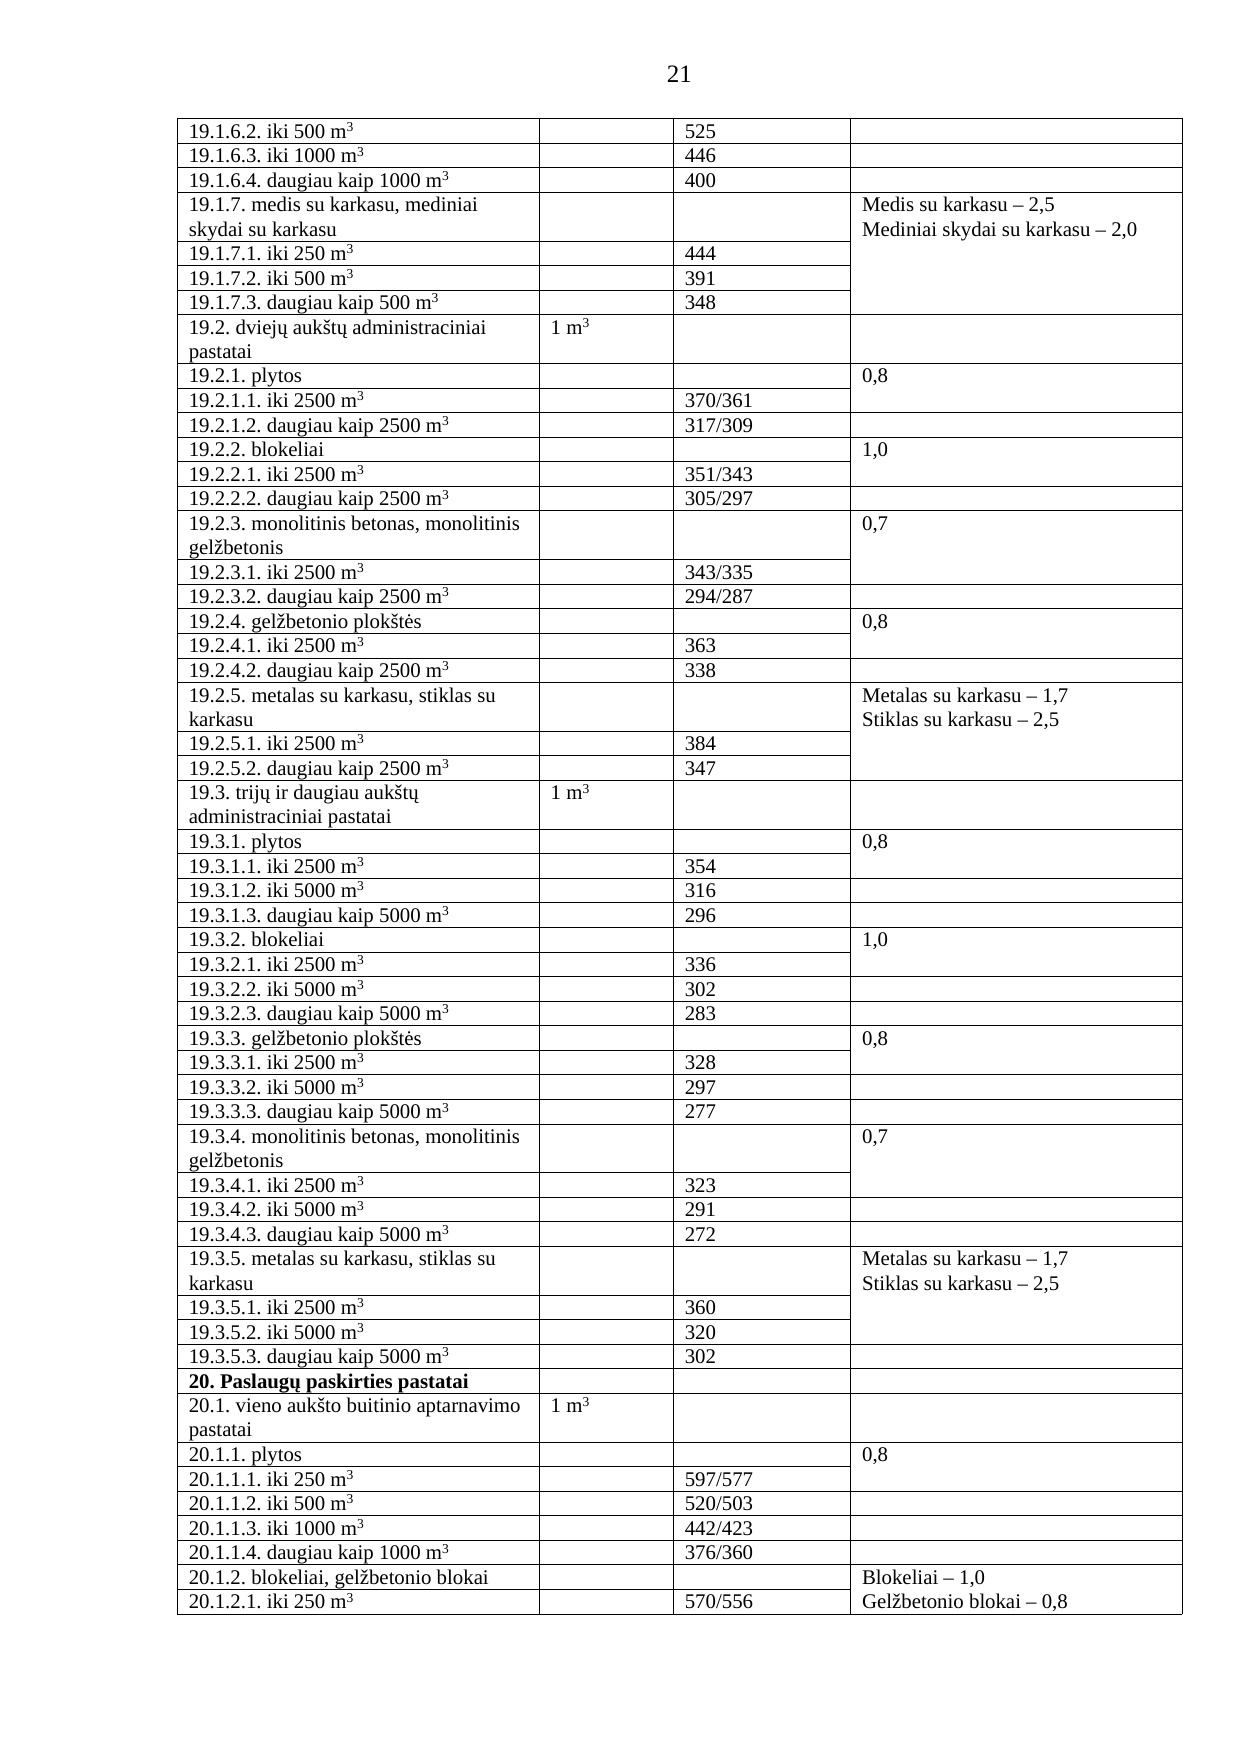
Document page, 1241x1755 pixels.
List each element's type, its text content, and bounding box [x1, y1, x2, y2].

table_cell 328 [674, 1051, 850, 1074]
table_cell 294/287 [674, 585, 850, 608]
table_cell 320 [674, 1320, 850, 1344]
table_cell 19.3.5.3. daugiau kaip 5000 m3 [178, 1345, 539, 1368]
table_cell [540, 1467, 673, 1491]
table_cell 376/360 [674, 1541, 850, 1564]
table_cell [540, 1296, 673, 1319]
table_cell 19.2.2. blokeliai [178, 438, 539, 461]
table_cell [851, 119, 1182, 143]
table_cell [851, 413, 1182, 437]
table_cell 20.1.1.1. iki 250 m3 [178, 1467, 539, 1491]
table_cell 400 [674, 168, 850, 192]
table_cell [540, 266, 673, 290]
table_cell 370/361 [674, 389, 850, 412]
table_cell [540, 364, 673, 387]
table_cell 1 m3 [540, 315, 673, 363]
table_cell [540, 953, 673, 976]
table_cell 19.3.5.2. iki 5000 m3 [178, 1320, 539, 1344]
table_cell 19.3.5.1. iki 2500 m3 [178, 1296, 539, 1319]
table_cell [540, 1026, 673, 1050]
table_cell [851, 1516, 1182, 1540]
table_cell [540, 854, 673, 878]
table_cell 305/297 [674, 487, 850, 510]
table_cell [674, 315, 850, 363]
table_cell 19.2.5.2. daugiau kaip 2500 m3 [178, 756, 539, 780]
table_cell [540, 144, 673, 167]
table_cell [851, 659, 1182, 682]
table_cell [540, 1125, 673, 1172]
table_cell [540, 1173, 673, 1197]
table_cell 19.3. trijų ir daugiau aukštų administraciniai pastatai [178, 781, 539, 828]
table_cell 0,8 [851, 1443, 1182, 1491]
table_cell 520/503 [674, 1492, 850, 1515]
table_cell [540, 1590, 673, 1613]
table_cell 444 [674, 242, 850, 265]
table_cell 0,7 [851, 511, 1182, 584]
table_cell 0,8 [851, 830, 1182, 878]
table_cell [540, 634, 673, 657]
table_cell [540, 560, 673, 584]
table_cell 19.1.7.3. daugiau kaip 500 m3 [178, 291, 539, 314]
table_cell 1,0 [851, 438, 1182, 486]
table_cell 19.3.1. plytos [178, 830, 539, 853]
table_cell 1 m3 [540, 781, 673, 828]
table_cell 343/335 [674, 560, 850, 584]
table_cell [851, 1541, 1182, 1564]
table_cell 19.3.2.1. iki 2500 m3 [178, 953, 539, 976]
table_cell [540, 1516, 673, 1540]
table_cell [540, 1247, 673, 1294]
table_cell 19.2.3.1. iki 2500 m3 [178, 560, 539, 584]
table_cell [540, 1002, 673, 1025]
table_cell 19.3.1.3. daugiau kaip 5000 m3 [178, 903, 539, 927]
table_cell [851, 1198, 1182, 1221]
table_cell 446 [674, 144, 850, 167]
table_cell [540, 659, 673, 682]
table_cell [674, 438, 850, 461]
table_cell 19.2.1.1. iki 2500 m3 [178, 389, 539, 412]
table_cell 19.3.1.1. iki 2500 m3 [178, 854, 539, 878]
table_cell 20. Paslaugų paskirties pastatai [178, 1369, 539, 1393]
table_cell Metalas su karkasu – 1,7 Stiklas su karkasu – 2,5 [851, 683, 1182, 780]
table_cell 19.2.2.1. iki 2500 m3 [178, 462, 539, 486]
table_cell [540, 903, 673, 927]
table_cell [674, 364, 850, 387]
table_cell [674, 830, 850, 853]
table_cell 20.1.2.1. iki 250 m3 [178, 1590, 539, 1613]
table_cell 19.3.3.1. iki 2500 m3 [178, 1051, 539, 1074]
table_cell 19.3.2.3. daugiau kaip 5000 m3 [178, 1002, 539, 1025]
table_cell [540, 1222, 673, 1246]
table_cell 19.3.1.2. iki 5000 m3 [178, 879, 539, 902]
table_cell 19.3.5. metalas su karkasu, stiklas su karkasu [178, 1247, 539, 1294]
table_cell 20.1.1.4. daugiau kaip 1000 m3 [178, 1541, 539, 1564]
table_cell 20.1. vieno aukšto buitinio aptarnavimo pastatai [178, 1394, 539, 1441]
table_cell 19.2.5. metalas su karkasu, stiklas su karkasu [178, 683, 539, 731]
table_cell [540, 609, 673, 633]
table_cell 1,0 [851, 928, 1182, 976]
table_cell [540, 511, 673, 559]
table_cell [540, 193, 673, 241]
table_cell [540, 119, 673, 143]
table_cell 19.2.3. monolitinis betonas, monolitinis gelžbetonis [178, 511, 539, 559]
table_cell [540, 487, 673, 510]
table_cell [540, 1369, 673, 1393]
table_cell [851, 977, 1182, 1001]
table_cell [674, 193, 850, 241]
table_cell [540, 1198, 673, 1221]
table_cell 525 [674, 119, 850, 143]
table_cell 19.3.4.3. daugiau kaip 5000 m3 [178, 1222, 539, 1246]
table_cell Blokeliai – 1,0 Gelžbetonio blokai – 0,8 [851, 1565, 1182, 1613]
table_cell 19.1.6.3. iki 1000 m3 [178, 144, 539, 167]
table_cell [540, 1443, 673, 1466]
table_cell 316 [674, 879, 850, 902]
table_cell [851, 1369, 1182, 1393]
table_cell [851, 1075, 1182, 1099]
table_cell 19.1.7.2. iki 500 m3 [178, 266, 539, 290]
table_cell 0,7 [851, 1125, 1182, 1197]
table_cell 19.1.6.2. iki 500 m3 [178, 119, 539, 143]
table_cell [851, 781, 1182, 828]
table_cell 351/343 [674, 462, 850, 486]
table_cell [540, 168, 673, 192]
table_cell 291 [674, 1198, 850, 1221]
table_cell 297 [674, 1075, 850, 1099]
table_cell [674, 1565, 850, 1589]
table_cell [540, 756, 673, 780]
table_cell 296 [674, 903, 850, 927]
table_cell [674, 1026, 850, 1050]
table_cell 272 [674, 1222, 850, 1246]
table_cell [540, 1051, 673, 1074]
table_cell [851, 1222, 1182, 1246]
table_cell [540, 1565, 673, 1589]
table_cell [851, 1492, 1182, 1515]
table_cell 19.3.2.2. iki 5000 m3 [178, 977, 539, 1001]
table_cell [851, 879, 1182, 902]
table_cell [540, 830, 673, 853]
table_cell [674, 1369, 850, 1393]
table_cell 442/423 [674, 1516, 850, 1540]
table_cell 277 [674, 1100, 850, 1123]
table_cell [540, 1345, 673, 1368]
table_cell 317/309 [674, 413, 850, 437]
table_cell [540, 291, 673, 314]
table_cell 354 [674, 854, 850, 878]
table_cell [851, 1394, 1182, 1441]
table_cell 347 [674, 756, 850, 780]
table_cell 19.3.4.1. iki 2500 m3 [178, 1173, 539, 1197]
table_cell [540, 413, 673, 437]
table_cell [674, 511, 850, 559]
table_cell 336 [674, 953, 850, 976]
table_cell [851, 487, 1182, 510]
table_cell [851, 144, 1182, 167]
table_cell 20.1.2. blokeliai, gelžbetonio blokai [178, 1565, 539, 1589]
table_cell 302 [674, 977, 850, 1001]
table_cell [674, 1394, 850, 1441]
table_cell 20.1.1.3. iki 1000 m3 [178, 1516, 539, 1540]
table_cell [674, 1443, 850, 1466]
table_cell 19.2.4. gelžbetonio plokštės [178, 609, 539, 633]
table_cell 0,8 [851, 609, 1182, 657]
table_cell [540, 462, 673, 486]
table_cell 19.3.2. blokeliai [178, 928, 539, 951]
table_cell [540, 879, 673, 902]
table_cell [540, 683, 673, 731]
table_cell [540, 928, 673, 951]
table_cell [540, 1492, 673, 1515]
table_cell 19.2.2.2. daugiau kaip 2500 m3 [178, 487, 539, 510]
table_cell 20.1.1. plytos [178, 1443, 539, 1466]
table_cell 384 [674, 732, 850, 755]
table_cell [851, 585, 1182, 608]
table_cell 360 [674, 1296, 850, 1319]
table_cell 19.2.1. plytos [178, 364, 539, 387]
table_cell 348 [674, 291, 850, 314]
table_cell [540, 732, 673, 755]
table_cell 19.2.4.2. daugiau kaip 2500 m3 [178, 659, 539, 682]
table_cell 19.1.7. medis su karkasu, mediniai skydai su karkasu [178, 193, 539, 241]
table_cell [540, 1320, 673, 1344]
table_cell [851, 903, 1182, 927]
table_cell [851, 1002, 1182, 1025]
table_cell [674, 928, 850, 951]
table_cell 19.2.4.1. iki 2500 m3 [178, 634, 539, 657]
table_cell [674, 1247, 850, 1294]
table_cell 338 [674, 659, 850, 682]
table_cell 570/556 [674, 1590, 850, 1613]
table_cell [674, 683, 850, 731]
table_cell 19.3.4. monolitinis betonas, monolitinis gelžbetonis [178, 1125, 539, 1172]
table_cell [851, 1345, 1182, 1368]
table_cell 323 [674, 1173, 850, 1197]
table_cell 283 [674, 1002, 850, 1025]
table_cell [851, 168, 1182, 192]
table_cell 302 [674, 1345, 850, 1368]
table_cell [540, 1075, 673, 1099]
table_cell 19.3.4.2. iki 5000 m3 [178, 1198, 539, 1221]
table_cell [674, 1125, 850, 1172]
table_cell 19.1.6.4. daugiau kaip 1000 m3 [178, 168, 539, 192]
table_cell 1 m3 [540, 1394, 673, 1441]
table_cell 19.3.3.3. daugiau kaip 5000 m3 [178, 1100, 539, 1123]
table_cell [540, 438, 673, 461]
table_cell 20.1.1.2. iki 500 m3 [178, 1492, 539, 1515]
table_cell 19.2.1.2. daugiau kaip 2500 m3 [178, 413, 539, 437]
table_cell 19.3.3. gelžbetonio plokštės [178, 1026, 539, 1050]
table_cell [540, 1100, 673, 1123]
table_cell 0,8 [851, 1026, 1182, 1074]
table_cell [540, 1541, 673, 1564]
table_cell 19.2.5.1. iki 2500 m3 [178, 732, 539, 755]
table_cell [540, 242, 673, 265]
table_cell 391 [674, 266, 850, 290]
table_cell Metalas su karkasu – 1,7 Stiklas su karkasu – 2,5 [851, 1247, 1182, 1344]
table_cell 363 [674, 634, 850, 657]
table_cell [540, 977, 673, 1001]
table_cell 0,8 [851, 364, 1182, 412]
table_cell [851, 315, 1182, 363]
table_cell [674, 781, 850, 828]
table_cell 19.1.7.1. iki 250 m3 [178, 242, 539, 265]
table_cell 597/577 [674, 1467, 850, 1491]
table_cell [540, 389, 673, 412]
table_cell 19.2. dviejų aukštų administraciniai pastatai [178, 315, 539, 363]
table_cell 19.2.3.2. daugiau kaip 2500 m3 [178, 585, 539, 608]
table_cell Medis su karkasu – 2,5 Mediniai skydai su karkasu – 2,0 [851, 193, 1182, 314]
table_cell [851, 1100, 1182, 1123]
table_cell [674, 609, 850, 633]
table_cell 19.3.3.2. iki 5000 m3 [178, 1075, 539, 1099]
table_cell [540, 585, 673, 608]
